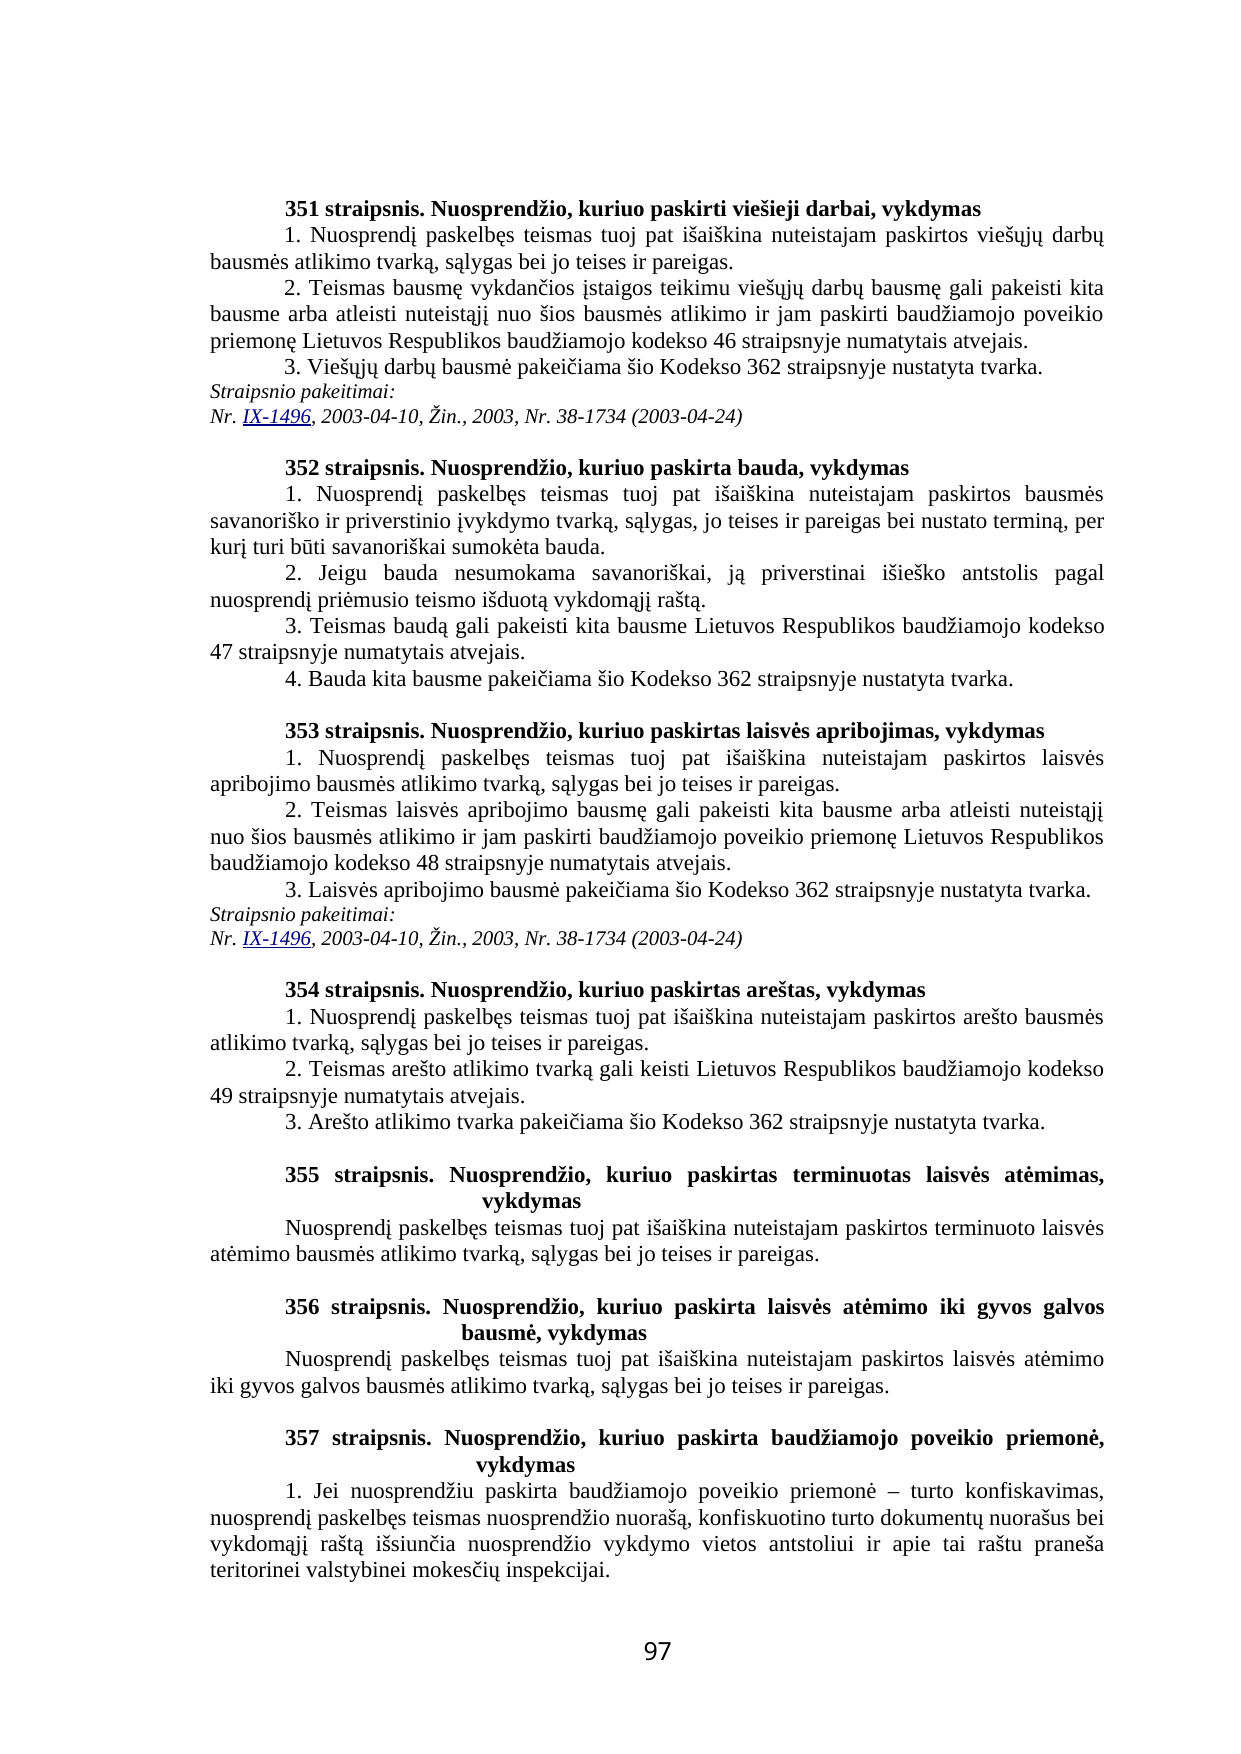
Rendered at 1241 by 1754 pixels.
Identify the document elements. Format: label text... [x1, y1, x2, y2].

text 352 straipsnis. Nuosprendžio, kuriuo paskirta bauda, vykdymas [210, 454, 1106, 480]
text 1. Jei nuosprendžiu paskirta baudžiamojo poveikio priemonė – turto konfiskavimas, nuosprendį paskelbęs teismas nuosprendžio nuorašą, konfiskuotino turto dokumentų nuorašus bei vykdomąjį raštą išsiunčia nuosprendžio vykdymo vietos antstoliui ir apie tai raštu praneša teritorinei valstybinei mokesčių inspekcijai. [210, 1477, 1106, 1583]
text 351 straipsnis. Nuosprendžio, kuriuo paskirti viešieji darbai, vykdymas [210, 195, 1106, 221]
text 357 straipsnis. Nuosprendžio, kuriuo paskirta baudžiamojo poveikio priemonė, vykdymas [285, 1424, 1106, 1477]
text 3. Arešto atlikimo tvarka pakeičiama šio Kodekso 362 straipsnyje nustatyta tvarka. [210, 1108, 1106, 1134]
text Nuosprendį paskelbęs teismas tuoj pat išaiškina nuteistajam paskirtos terminuoto laisvės atėmimo bausmės atlikimo tvarką, sąlygas bei jo teises ir pareigas. [210, 1214, 1106, 1266]
text 4. Bauda kita bausme pakeičiama šio Kodekso 362 straipsnyje nustatyta tvarka. [210, 665, 1106, 691]
text 2. Teismas arešto atlikimo tvarką gali keisti Lietuvos Respublikos baudžiamojo kodekso 49 straipsnyje numatytais atvejais. [210, 1056, 1106, 1108]
text 3. Teismas baudą gali pakeisti kita bausme Lietuvos Respublikos baudžiamojo kodekso 47 straipsnyje numatytais atvejais. [210, 612, 1106, 665]
text 1. Nuosprendį paskelbęs teismas tuoj pat išaiškina nuteistajam paskirtos arešto bausmės atlikimo tvarką, sąlygas bei jo teises ir pareigas. [210, 1003, 1106, 1056]
text 1. Nuosprendį paskelbęs teismas tuoj pat išaiškina nuteistajam paskirtos laisvės apribojimo bausmės atlikimo tvarką, sąlygas bei jo teises ir pareigas. [210, 744, 1106, 797]
text Straipsnio pakeitimai: [210, 379, 1106, 403]
text 1. Nuosprendį paskelbęs teismas tuoj pat išaiškina nuteistajam paskirtos bausmės savanoriško ir priverstinio įvykdymo tvarką, sąlygas, jo teises ir pareigas bei nustato terminą, per kurį turi būti savanoriškai sumokėta bauda. [210, 480, 1106, 559]
text 2. Teismas bausmę vykdančios įstaigos teikimu viešųjų darbų bausmę gali pakeisti kita bausme arba atleisti nuteistąjį nuo šios bausmės atlikimo ir jam paskirti baudžiamojo poveikio priemonę Lietuvos Respublikos baudžiamojo kodekso 46 straipsnyje numatytais atvejais. [210, 274, 1106, 353]
text Nr. IX-1496, 2003-04-10, Žin., 2003, Nr. 38-1734 (2003-04-24) [210, 403, 1106, 428]
text 1. Nuosprendį paskelbęs teismas tuoj pat išaiškina nuteistajam paskirtos viešųjų darbų bausmės atlikimo tvarką, sąlygas bei jo teises ir pareigas. [210, 221, 1106, 274]
text 2. Teismas laisvės apribojimo bausmę gali pakeisti kita bausme arba atleisti nuteistąjį nuo šios bausmės atlikimo ir jam paskirti baudžiamojo poveikio priemonę Lietuvos Respublikos baudžiamojo kodekso 48 straipsnyje numatytais atvejais. [210, 797, 1106, 876]
text 3. Viešųjų darbų bausmė pakeičiama šio Kodekso 362 straipsnyje nustatyta tvarka. [210, 353, 1106, 379]
text 355 straipsnis. Nuosprendžio, kuriuo paskirtas terminuotas laisvės atėmimas, vykdymas [285, 1161, 1106, 1214]
text 356 straipsnis. Nuosprendžio, kuriuo paskirta laisvės atėmimo iki gyvos galvos bausmė, vykdymas [285, 1293, 1106, 1345]
text 3. Laisvės apribojimo bausmė pakeičiama šio Kodekso 362 straipsnyje nustatyta tvarka. [210, 876, 1106, 902]
text 353 straipsnis. Nuosprendžio, kuriuo paskirtas laisvės apribojimas, vykdymas [285, 717, 1106, 744]
text Nr. IX-1496, 2003-04-10, Žin., 2003, Nr. 38-1734 (2003-04-24) [210, 926, 1106, 950]
text 2. Jeigu bauda nesumokama savanoriškai, ją priverstinai išieško antstolis pagal nuosprendį priėmusio teismo išduotą vykdomąjį raštą. [210, 559, 1106, 612]
text Nuosprendį paskelbęs teismas tuoj pat išaiškina nuteistajam paskirtos laisvės atėmimo iki gyvos galvos bausmės atlikimo tvarką, sąlygas bei jo teises ir pareigas. [210, 1345, 1106, 1398]
text 354 straipsnis. Nuosprendžio, kuriuo paskirtas areštas, vykdymas [210, 976, 1106, 1003]
text Straipsnio pakeitimai: [210, 902, 1106, 926]
